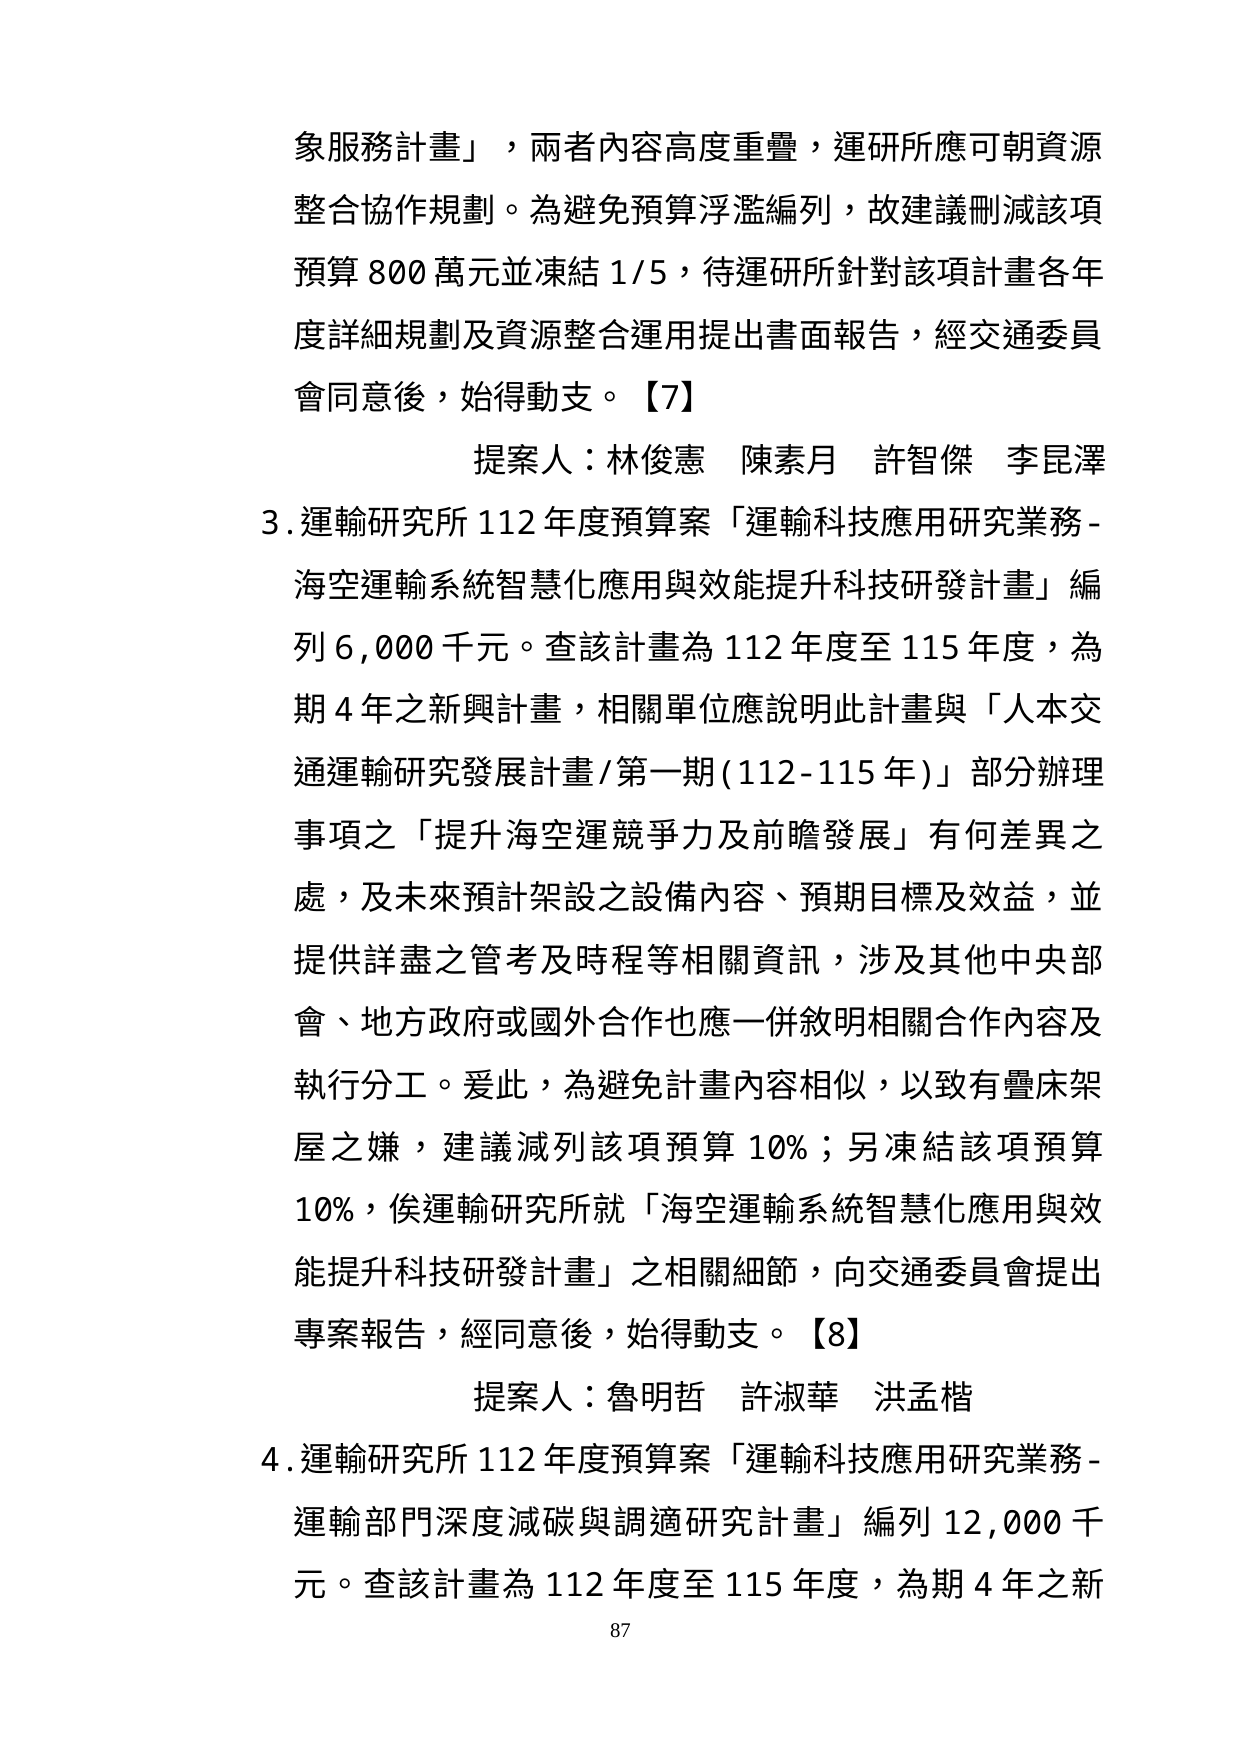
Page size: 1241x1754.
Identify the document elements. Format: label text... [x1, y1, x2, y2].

text 提案人：林俊憲 陳素月 許智傑 李昆澤 [473, 416, 1117, 478]
text 提案人：魯明哲 許淑華 洪孟楷 [473, 1353, 1117, 1416]
subtitle 3.運輸研究所112年度預算案「運輸科技應用研究業務-海空運輸系統智慧化應用與效能提升科技研發計畫」編列6,000千元。查該計畫為112年度至115年度，為期4年之新興計畫，相關單位應說明此計畫與「人本交通運輸研究發展計畫/第一期(112-115年)」部分辦理事項之「提升海空運競爭力及前瞻發展」有何差異之處，及未來預計架設之設備內容、預期目標及效益，並提供詳盡之管考及時程等相關資訊，涉及其他中央部會、地方政府或國外合作也應一併敘明相關合作內容及執行分工。爰此，為避免計畫內容相似，以致有疊床架屋之嫌，建議減列該項預算10%；另凍結該項預算10%，俟運輸研究所就「海空運輸系統智慧化應用與效能提升科技研發計畫」之相關細節，向交通委員會提出專案報告，經同意後，始得動支。【8】 [260, 478, 1104, 1353]
subtitle 4.運輸研究所112年度預算案「運輸科技應用研究業務-運輸部門深度減碳與調適研究計畫」編列12,000千元。查該計畫為112年度至115年度，為期4年之新 [260, 1416, 1104, 1603]
subtitle 象服務計畫」，兩者內容高度重疊，運研所應可朝資源整合協作規劃。為避免預算浮濫編列，故建議刪減該項預算800萬元並凍結1/5，待運研所針對該項計畫各年度詳細規劃及資源整合運用提出書面報告，經交通委員會同意後，始得動支。【7】 [260, 103, 1104, 416]
